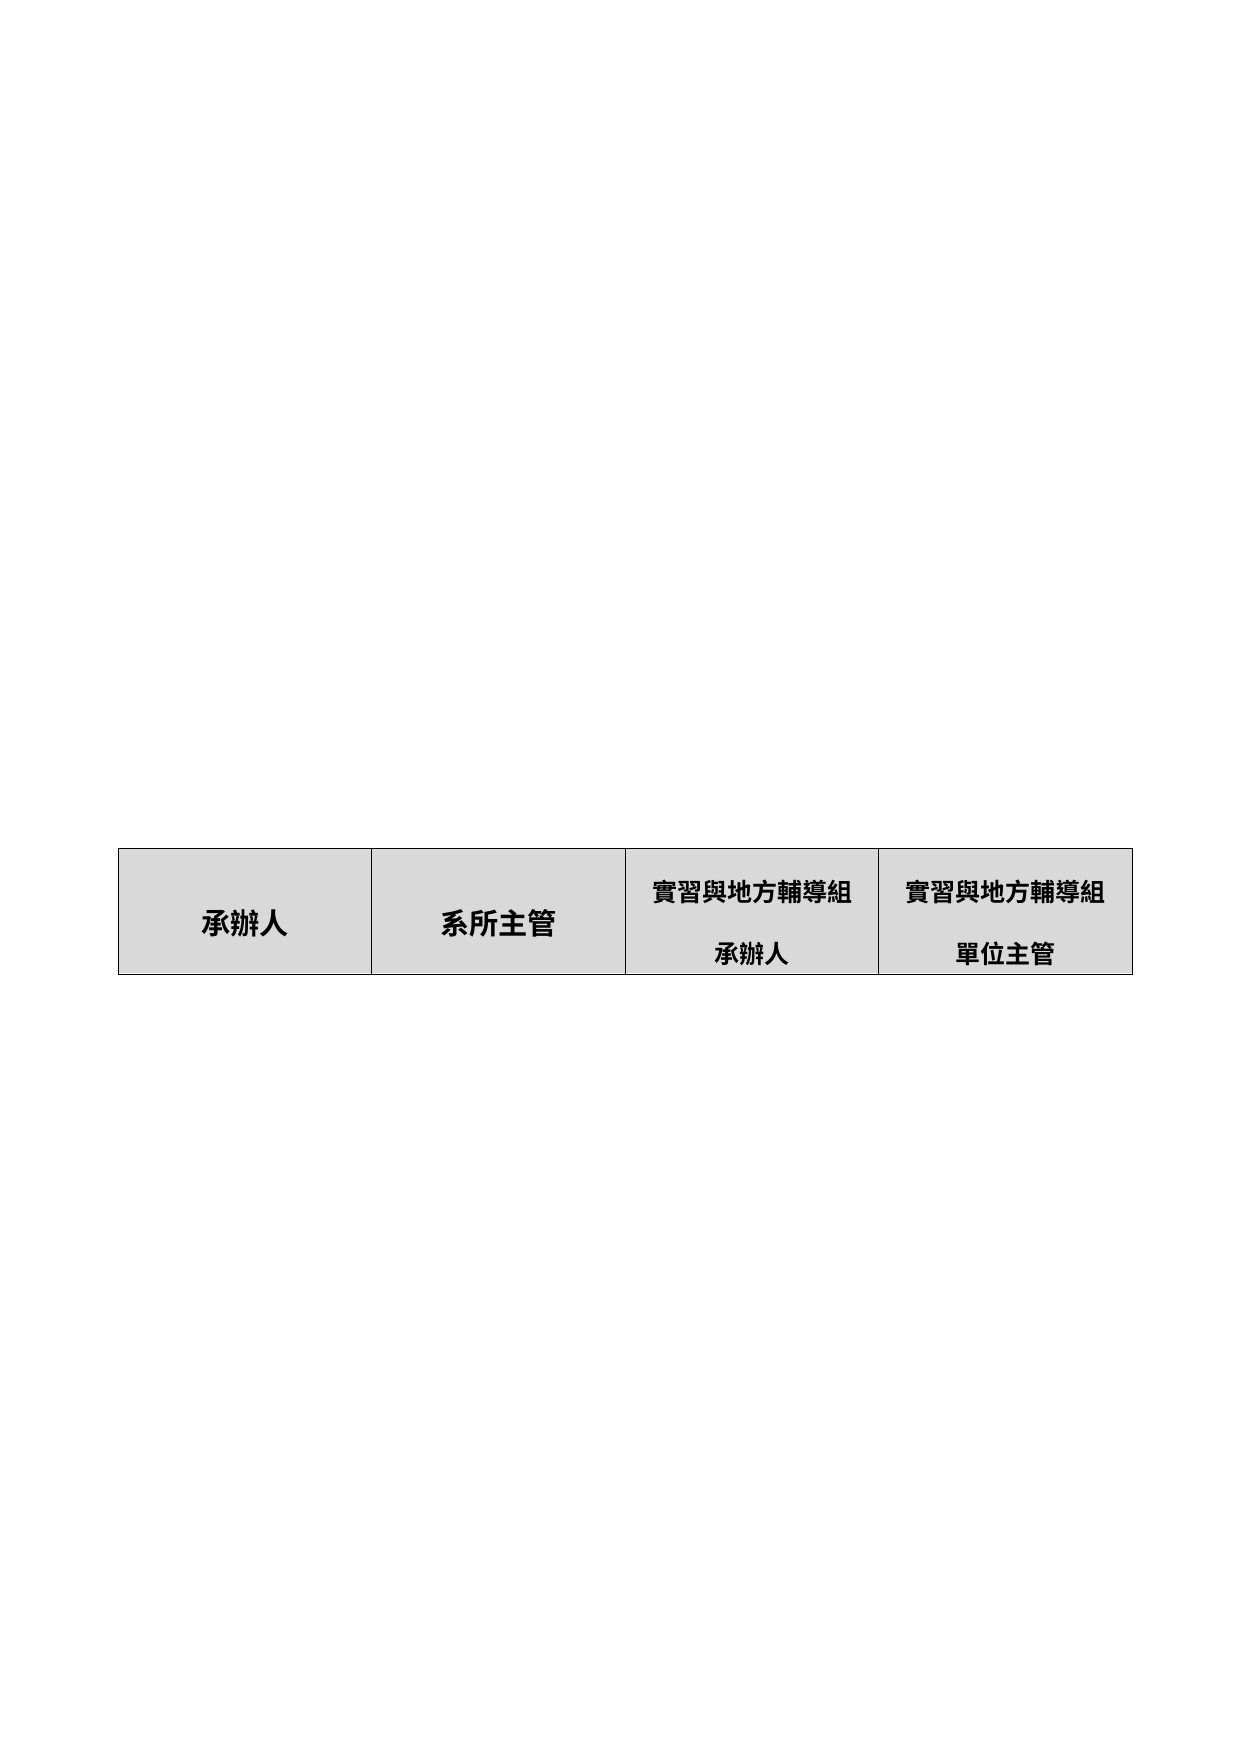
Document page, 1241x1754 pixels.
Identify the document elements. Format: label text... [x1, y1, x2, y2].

table_cell 實習與地方輔導組 單位主管 [879, 849, 1132, 973]
table_cell 承辦人 [119, 849, 371, 973]
table_cell 系所主管 [372, 849, 625, 973]
table_cell 實習與地方輔導組 承辦人 [626, 849, 878, 973]
